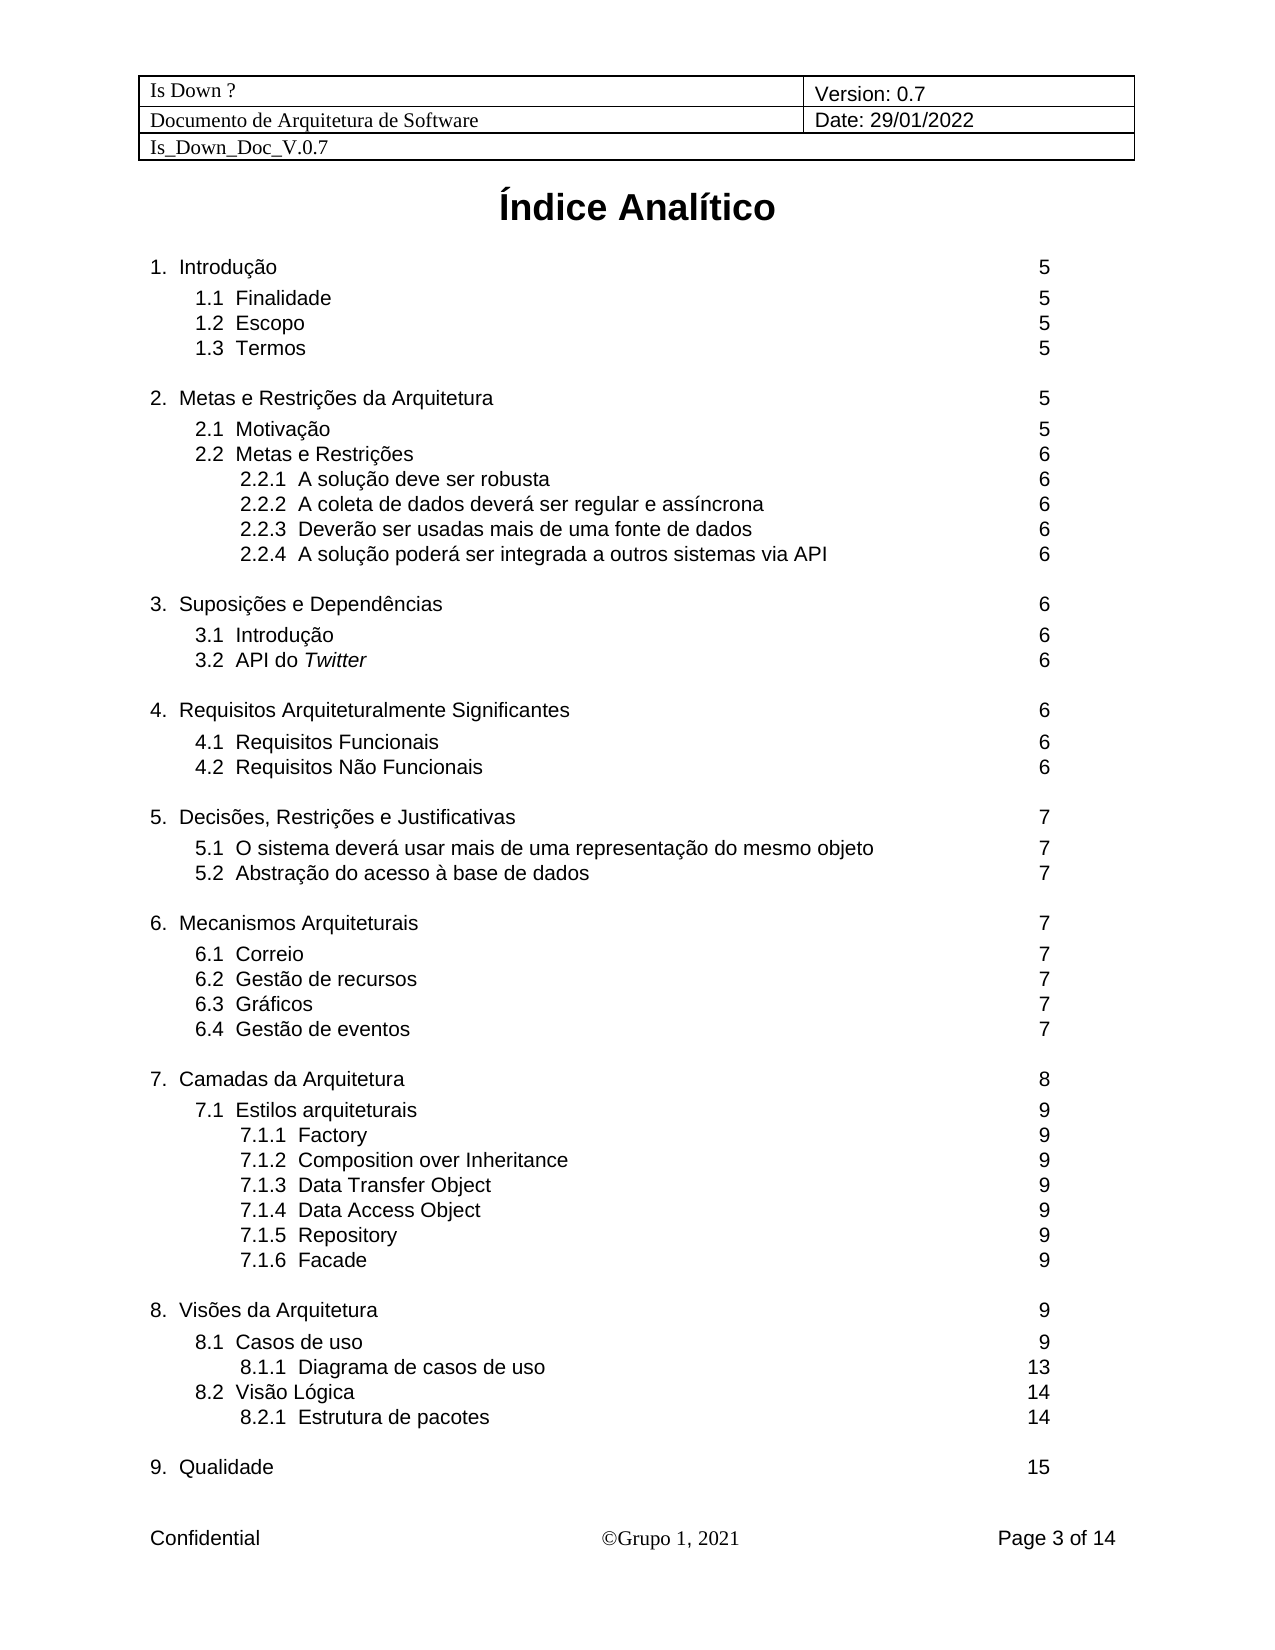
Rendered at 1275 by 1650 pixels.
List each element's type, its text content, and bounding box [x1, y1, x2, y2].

text 7.1.4 Data Access Object 9 [240, 1197, 1125, 1222]
text 7.1.3 Data Transfer Object 9 [240, 1172, 1125, 1197]
text 7.1.6 Facade 9 [240, 1247, 1125, 1272]
text 1.2 Escopo 5 [195, 310, 1050, 335]
text 3.1 Introdução 6 [195, 622, 1050, 647]
text 3.2 API do Twitter 6 [195, 647, 1050, 672]
text 6.2 Gestão de recursos 7 [195, 966, 1050, 991]
text 6.3 Gráficos 7 [195, 991, 1050, 1016]
text 3. Suposições e Dependências 6 [150, 591, 1050, 616]
text 7.1.1 Factory 9 [240, 1122, 1125, 1147]
text 2.2.4 A solução poderá ser integrada a outros sistemas via API 6 [240, 541, 1125, 566]
text 7.1.5 Repository 9 [240, 1222, 1125, 1247]
text 1.3 Termos 5 [195, 335, 1050, 360]
text 5.2 Abstração do acesso à base de dados 7 [195, 860, 1050, 885]
text 2.2.2 A coleta de dados deverá ser regular e assíncrona 6 [240, 491, 1125, 516]
text 2.2.1 A solução deve ser robusta 6 [240, 466, 1125, 491]
text 5. Decisões, Restrições e Justificativas 7 [150, 803, 1050, 828]
text 2.2.3 Deverão ser usadas mais de uma fonte de dados 6 [240, 516, 1125, 541]
text 7.1 Estilos arquiteturais 9 [195, 1097, 1050, 1122]
text 9. Qualidade 15 [150, 1453, 1050, 1478]
text 1. Introdução 5 [150, 253, 1050, 278]
text 7. Camadas da Arquitetura 8 [150, 1066, 1050, 1091]
subtitle Índice Analítico [150, 185, 1125, 228]
text 7.1.2 Composition over Inheritance 9 [240, 1147, 1125, 1172]
text 4.2 Requisitos Não Funcionais 6 [195, 753, 1050, 778]
text 8.1 Casos de uso 9 [195, 1328, 1050, 1353]
text 5.1 O sistema deverá usar mais de uma representação do mesmo objeto 7 [195, 835, 1050, 860]
text 4. Requisitos Arquiteturalmente Significantes 6 [150, 697, 1050, 722]
text 8.2.1 Estrutura de pacotes 14 [240, 1403, 1125, 1428]
text 6.4 Gestão de eventos 7 [195, 1016, 1050, 1041]
text 2. Metas e Restrições da Arquitetura 5 [150, 385, 1050, 410]
text 2.2 Metas e Restrições 6 [195, 441, 1050, 466]
text 8. Visões da Arquitetura 9 [150, 1297, 1050, 1322]
text 1.1 Finalidade 5 [195, 285, 1050, 310]
text 8.2 Visão Lógica 14 [195, 1378, 1050, 1403]
text 8.1.1 Diagrama de casos de uso 13 [240, 1353, 1125, 1378]
text 2.1 Motivação 5 [195, 416, 1050, 441]
text 4.1 Requisitos Funcionais 6 [195, 728, 1050, 753]
text 6. Mecanismos Arquiteturais 7 [150, 910, 1050, 935]
text 6.1 Correio 7 [195, 941, 1050, 966]
